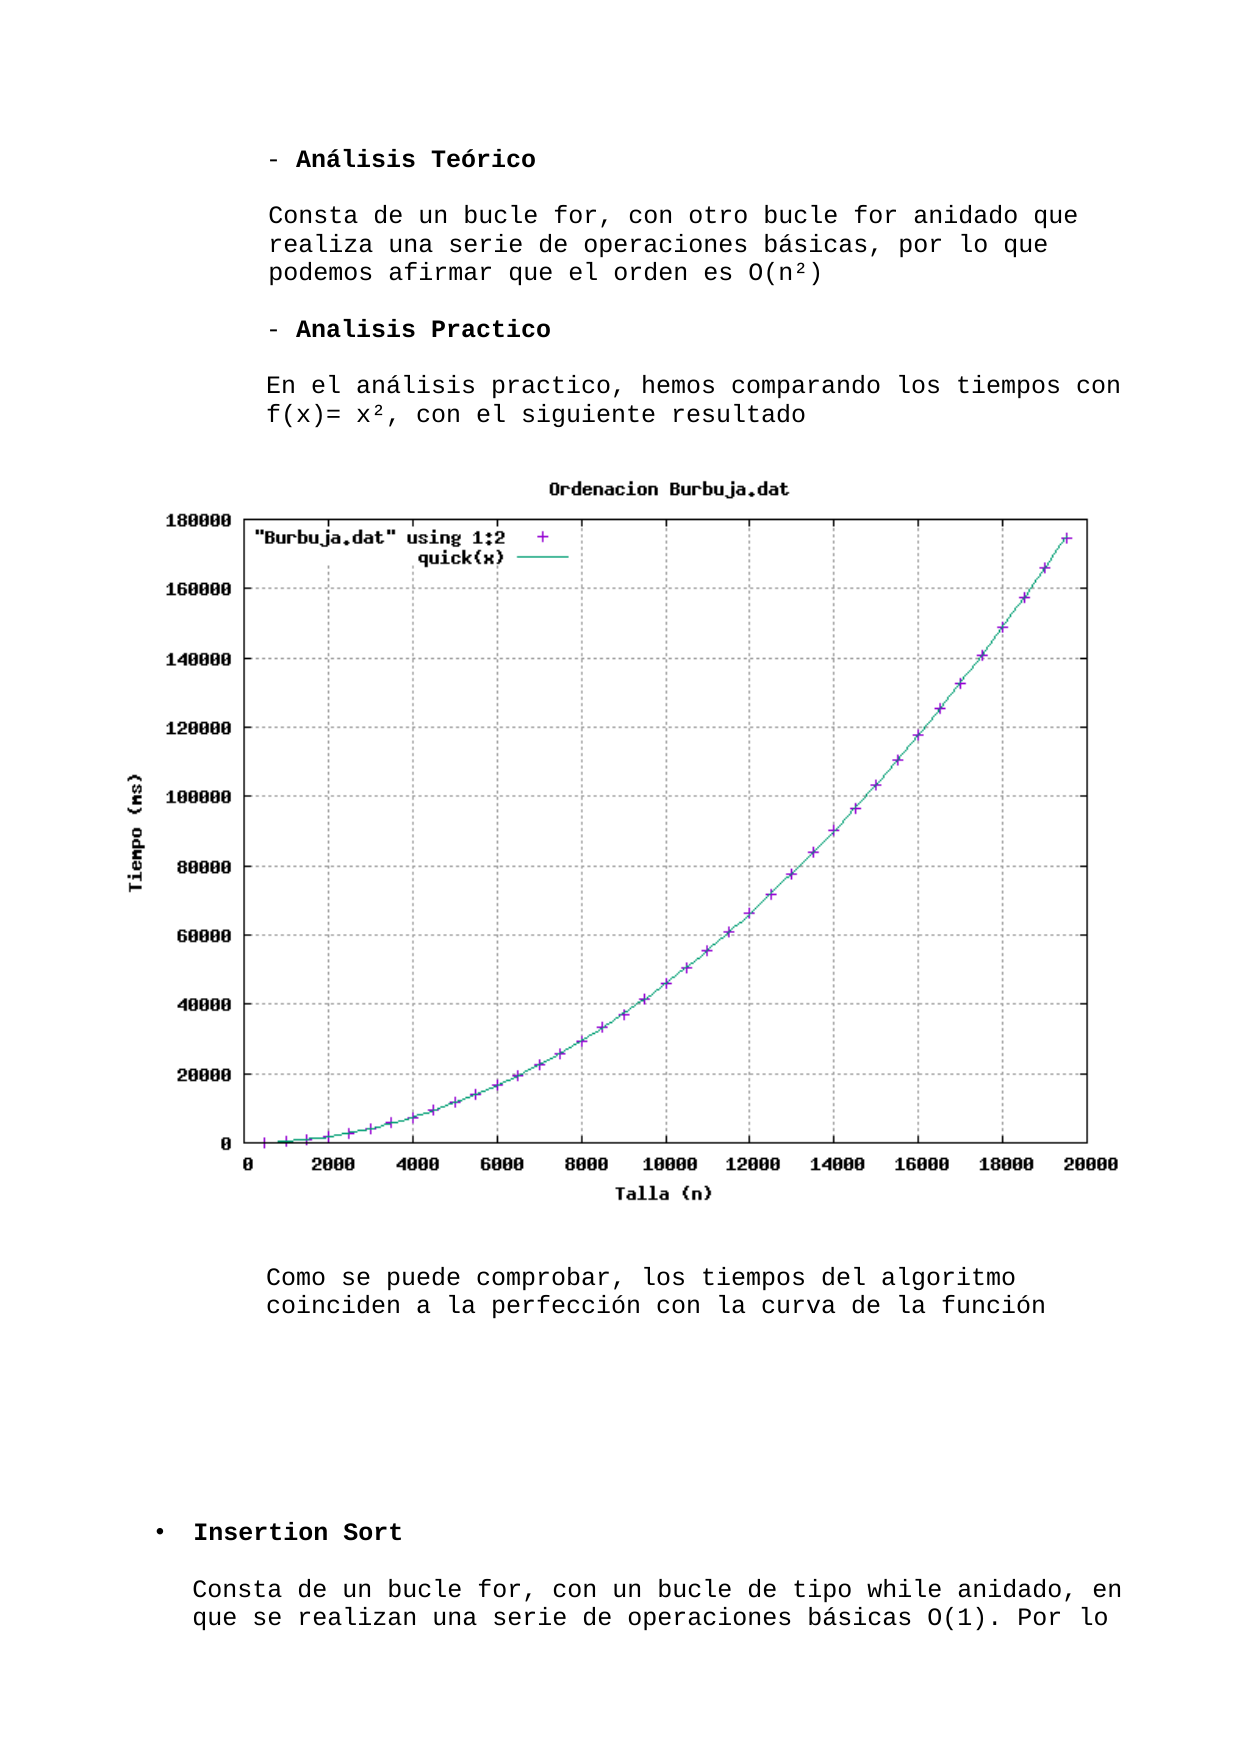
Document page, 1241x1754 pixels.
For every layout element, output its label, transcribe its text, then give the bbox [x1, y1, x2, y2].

list Insertion Sort [156, 1520, 1122, 1548]
text Como se puede comprobar, los tiempos del algoritmo coinciden a la perfección con la curva de la función [118, 1265, 1122, 1321]
text - Analisis Practico [118, 316, 1122, 345]
text En el análisis practico, hemos comparando los tiempos con f(x)= x², con el siguiente resultado [118, 373, 1122, 430]
picture [120, 458, 1121, 1208]
text - Análisis Teórico [118, 146, 1122, 175]
list Consta de un bucle for, con otro bucle for anidado que realiza una serie de operaciones básicas, por lo que podemos afirmar que el orden es O(n²) [231, 203, 1122, 288]
text Consta de un bucle for, con un bucle de tipo while anidado, en que se realizan una serie de operaciones básicas O(1). Por lo [118, 1576, 1122, 1633]
